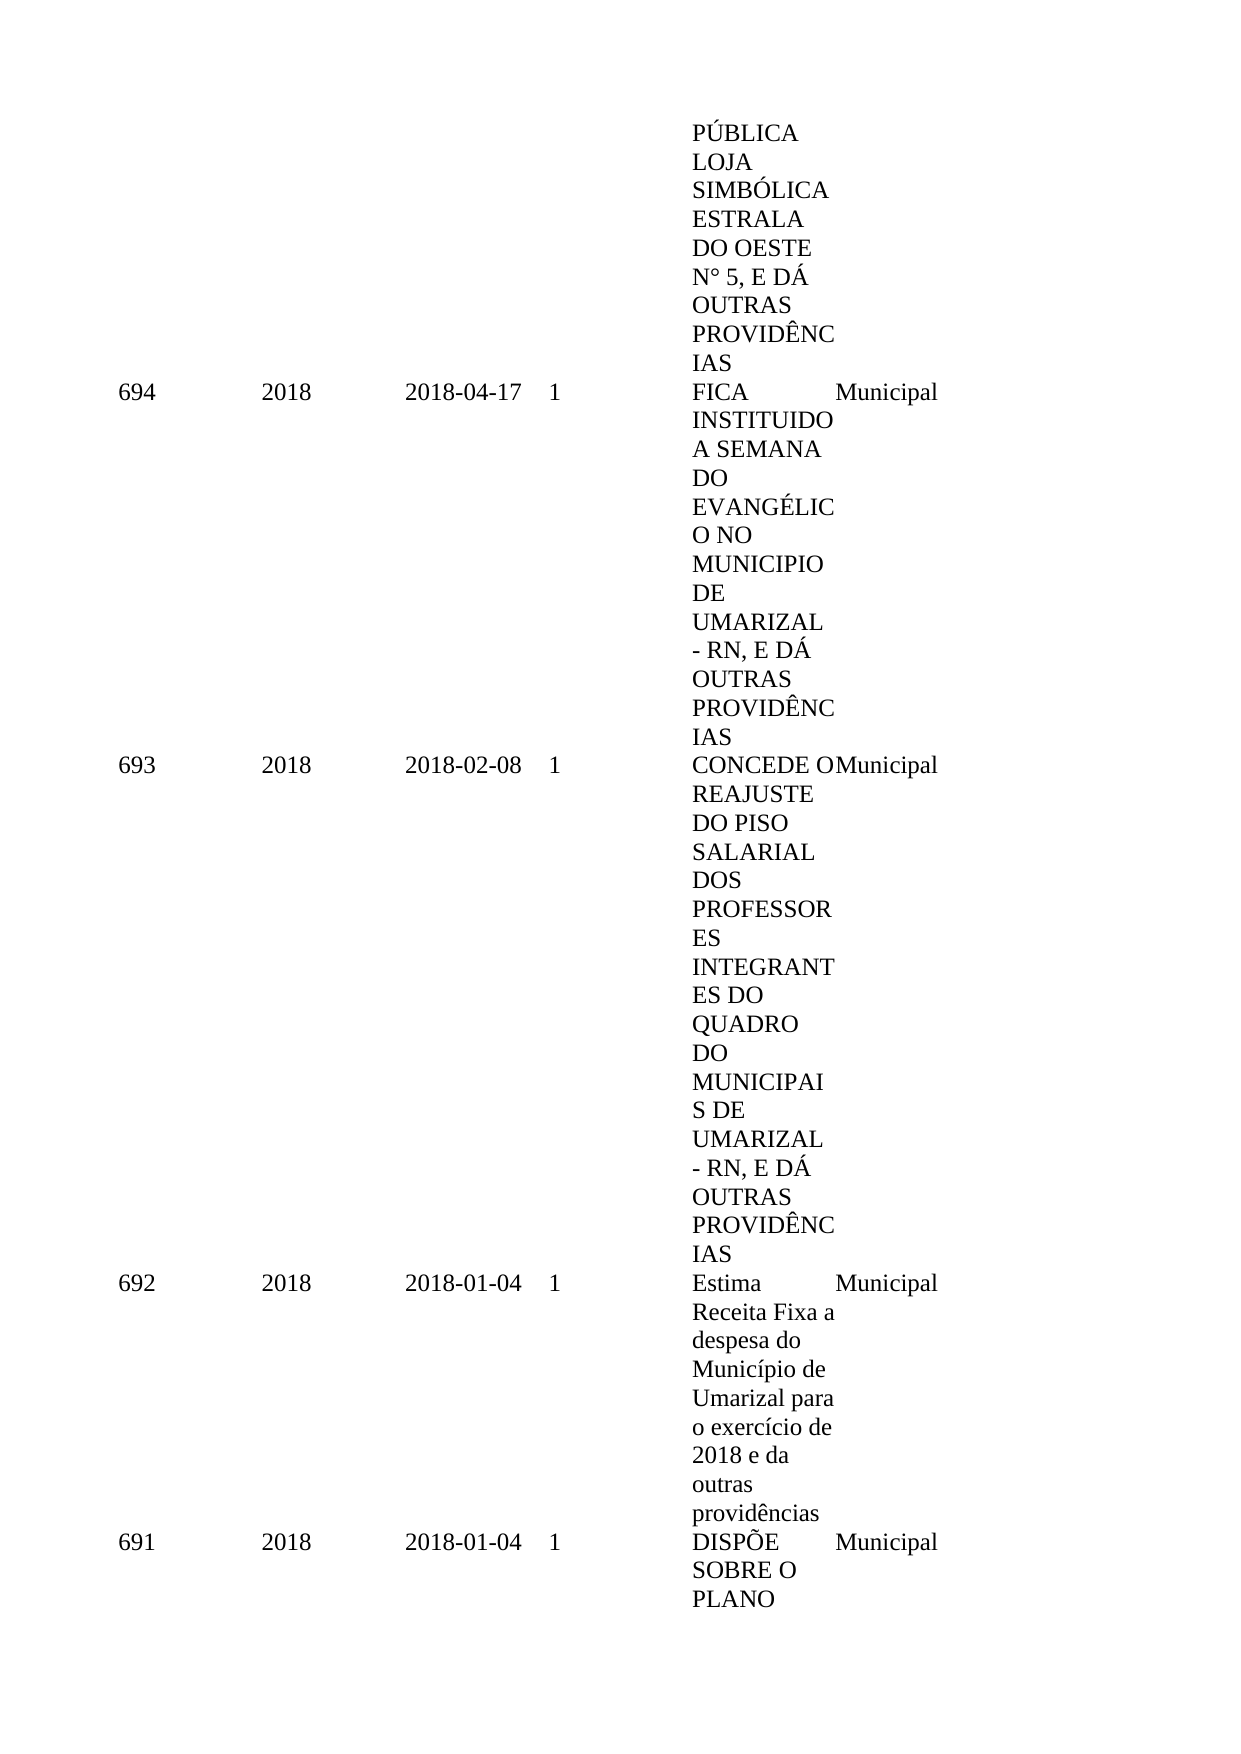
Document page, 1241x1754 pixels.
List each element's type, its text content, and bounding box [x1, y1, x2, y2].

table_cell Municipal [835, 1527, 979, 1613]
table_cell 2018 [261, 1268, 405, 1527]
table_cell Municipal [835, 377, 979, 751]
table_cell 2018-04-17 [405, 377, 548, 751]
table_cell Estima Receita Fixa a despesa do Município de Umarizal para o exercício de 2018 e da outras providências [692, 1268, 835, 1527]
table_cell 2018 [261, 1527, 405, 1613]
table_cell 2018-02-08 [405, 751, 548, 1268]
table_cell [118, 118, 261, 377]
table_cell 1 [548, 751, 692, 1268]
table_cell [979, 118, 1122, 377]
table_cell 2018-01-04 [405, 1268, 548, 1527]
table_cell PÚBLICA LOJA SIMBÓLICA ESTRALA DO OESTE N° 5, E DÁ OUTRAS PROVIDÊNCIAS [692, 118, 835, 377]
table_cell [979, 377, 1122, 751]
table_cell 694 [118, 377, 261, 751]
table_cell 1 [548, 377, 692, 751]
table_cell [261, 118, 405, 377]
table_cell FICA INSTITUIDO A SEMANA DO EVANGÉLICO NO MUNICIPIO DE UMARIZAL - RN, E DÁ OUTRAS PROVIDÊNCIAS [692, 377, 835, 751]
table_cell 693 [118, 751, 261, 1268]
table_cell 1 [548, 1527, 692, 1613]
table_cell [548, 118, 692, 377]
table_cell Municipal [835, 751, 979, 1268]
table_cell 2018 [261, 377, 405, 751]
table_cell CONCEDE O REAJUSTE DO PISO SALARIAL DOS PROFESSORES INTEGRANTES DO QUADRO DO MUNICIPAIS DE UMARIZAL - RN, E DÁ OUTRAS PROVIDÊNCIAS [692, 751, 835, 1268]
table_cell [405, 118, 548, 377]
table_cell 2018-01-04 [405, 1527, 548, 1613]
table_cell [979, 751, 1122, 1268]
table_cell [979, 1527, 1122, 1613]
table_cell 1 [548, 1268, 692, 1527]
table_cell DISPÕE SOBRE O PLANO [692, 1527, 835, 1613]
table_cell [979, 1268, 1122, 1527]
table_cell 692 [118, 1268, 261, 1527]
table_cell Municipal [835, 1268, 979, 1527]
table_cell 2018 [261, 751, 405, 1268]
table_cell 691 [118, 1527, 261, 1613]
table_cell [835, 118, 979, 377]
